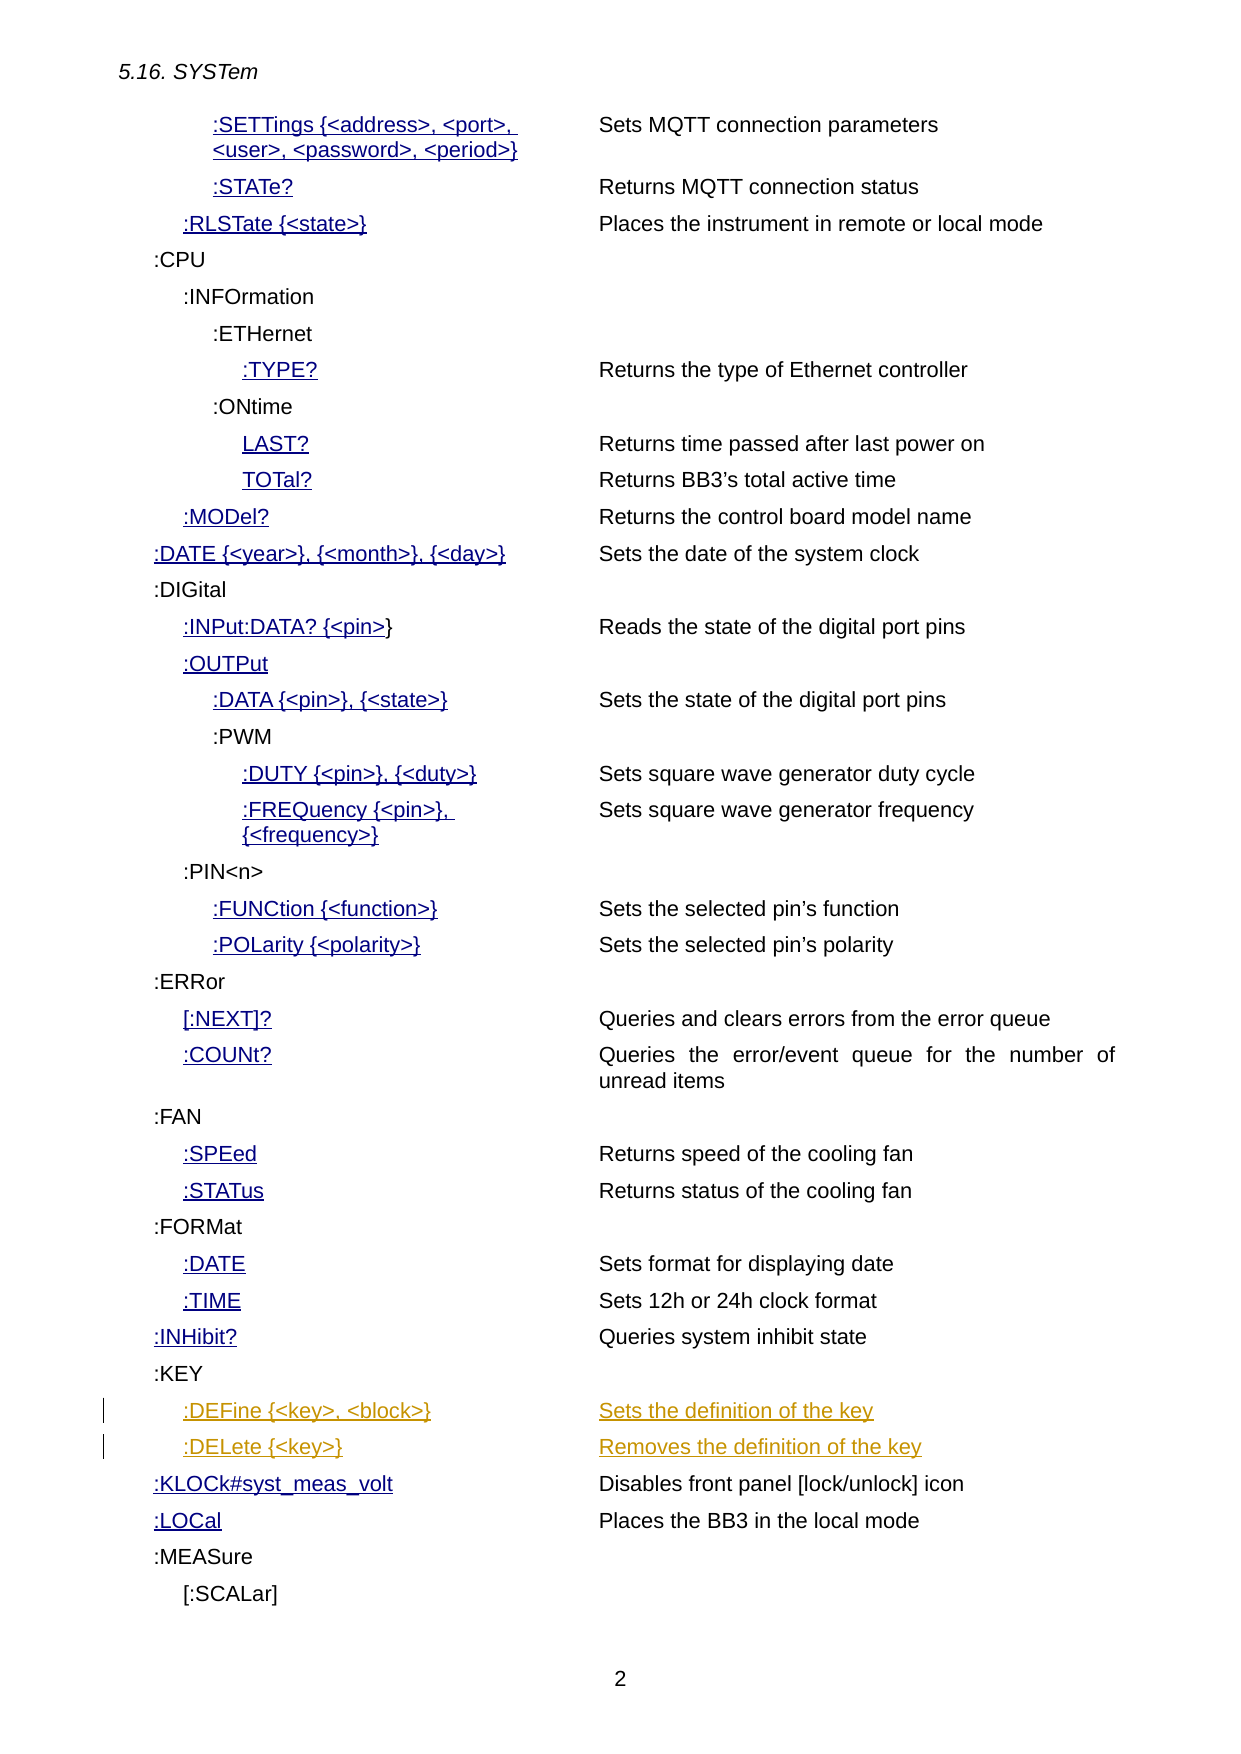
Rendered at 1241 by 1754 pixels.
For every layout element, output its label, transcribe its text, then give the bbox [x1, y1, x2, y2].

table_cell [:NEXT]? [118, 1000, 593, 1037]
table_cell :FREQuency {<pin>}, {<frequency>} [118, 791, 593, 853]
table_cell Removes the definition of the key [593, 1429, 1122, 1465]
table_cell :COUNt? [118, 1037, 593, 1098]
table_cell :ETHernet [118, 315, 593, 351]
table_cell [593, 963, 1122, 1000]
table_cell :STATe? [118, 168, 593, 205]
table_cell :INHibit? [118, 1319, 593, 1355]
table_cell [593, 1539, 1122, 1575]
table_cell :INFOrmation [118, 278, 593, 315]
table_cell Sets square wave generator duty cycle [593, 755, 1122, 791]
table_cell Sets MQTT connection parameters [593, 106, 1122, 168]
table_cell Returns the control board model name [593, 498, 1122, 535]
table_cell :MEASure [118, 1539, 593, 1575]
table_cell [593, 278, 1122, 315]
table_cell LAST? [118, 425, 593, 461]
table_cell Sets the date of the system clock [593, 535, 1122, 571]
table_cell :STATus [118, 1172, 593, 1208]
table_cell :DELete {<key>} [118, 1429, 593, 1465]
table_cell Sets the definition of the key [593, 1392, 1122, 1428]
table_cell :PIN<n> [118, 853, 593, 890]
table_cell :FUNCtion {<function>} [118, 890, 593, 927]
table_cell :SETTings {<address>, <port>, <user>, <password>, <period>} [118, 106, 593, 168]
table_cell Sets 12h or 24h clock format [593, 1282, 1122, 1318]
table_cell :PWM [118, 718, 593, 755]
table_cell :TYPE? [118, 351, 593, 388]
table_cell :LOCal [118, 1502, 593, 1538]
table_cell Returns BB3’s total active time [593, 461, 1122, 498]
table_cell Returns status of the cooling fan [593, 1172, 1122, 1208]
table_cell [593, 241, 1122, 278]
table_cell :KLOCk#syst_meas_volt [118, 1465, 593, 1502]
table_cell [:SCALar] [118, 1575, 593, 1612]
table_cell [593, 645, 1122, 681]
table_cell [593, 315, 1122, 351]
table_cell :DATE [118, 1245, 593, 1282]
table_cell Queries the error/event queue for the number of unread items [593, 1037, 1122, 1098]
table_cell :POLarity {<polarity>} [118, 927, 593, 963]
table_cell [593, 718, 1122, 755]
table_cell :TIME [118, 1282, 593, 1318]
table_cell Queries system inhibit state [593, 1319, 1122, 1355]
table_cell :ONtime [118, 388, 593, 425]
table_cell :DATA {<pin>}, {<state>} [118, 681, 593, 718]
table_cell :KEY [118, 1355, 593, 1392]
table_cell Reads the state of the digital port pins [593, 608, 1122, 645]
table_cell :OUTPut [118, 645, 593, 681]
table_cell :MODel? [118, 498, 593, 535]
table_cell :DIGital [118, 571, 593, 608]
table_cell [593, 1355, 1122, 1392]
table_cell Sets format for displaying date [593, 1245, 1122, 1282]
table_cell :DEFine {<key>, <block>} [118, 1392, 593, 1428]
table_cell :FORMat [118, 1209, 593, 1245]
table_cell Returns speed of the cooling fan [593, 1135, 1122, 1172]
table_cell TOTal? [118, 461, 593, 498]
table_cell :SPEed [118, 1135, 593, 1172]
table_cell Places the instrument in remote or local mode [593, 205, 1122, 241]
table_cell :DUTY {<pin>}, {<duty>} [118, 755, 593, 791]
table_cell Sets square wave generator frequency [593, 791, 1122, 853]
table_cell :CPU [118, 241, 593, 278]
table_cell Sets the selected pin’s function [593, 890, 1122, 927]
table_cell Returns MQTT connection status [593, 168, 1122, 205]
table_cell :INPut:DATA? {<pin>} [118, 608, 593, 645]
table_cell [593, 1209, 1122, 1245]
table_cell [593, 1099, 1122, 1135]
table_cell [593, 388, 1122, 425]
table_cell Returns the type of Ethernet controller [593, 351, 1122, 388]
table_cell [593, 853, 1122, 890]
table_cell Sets the state of the digital port pins [593, 681, 1122, 718]
table_cell :FAN [118, 1099, 593, 1135]
table_cell Places the BB3 in the local mode [593, 1502, 1122, 1538]
table_cell Returns time passed after last power on [593, 425, 1122, 461]
table_cell :RLSTate {<state>} [118, 205, 593, 241]
table_cell Sets the selected pin’s polarity [593, 927, 1122, 963]
table_cell [593, 571, 1122, 608]
table_cell :DATE {<year>}, {<month>}, {<day>} [118, 535, 593, 571]
table_cell :ERRor [118, 963, 593, 1000]
table_cell Disables front panel [lock/unlock] icon [593, 1465, 1122, 1502]
table_cell [593, 1575, 1122, 1612]
table_cell Queries and clears errors from the error queue [593, 1000, 1122, 1037]
